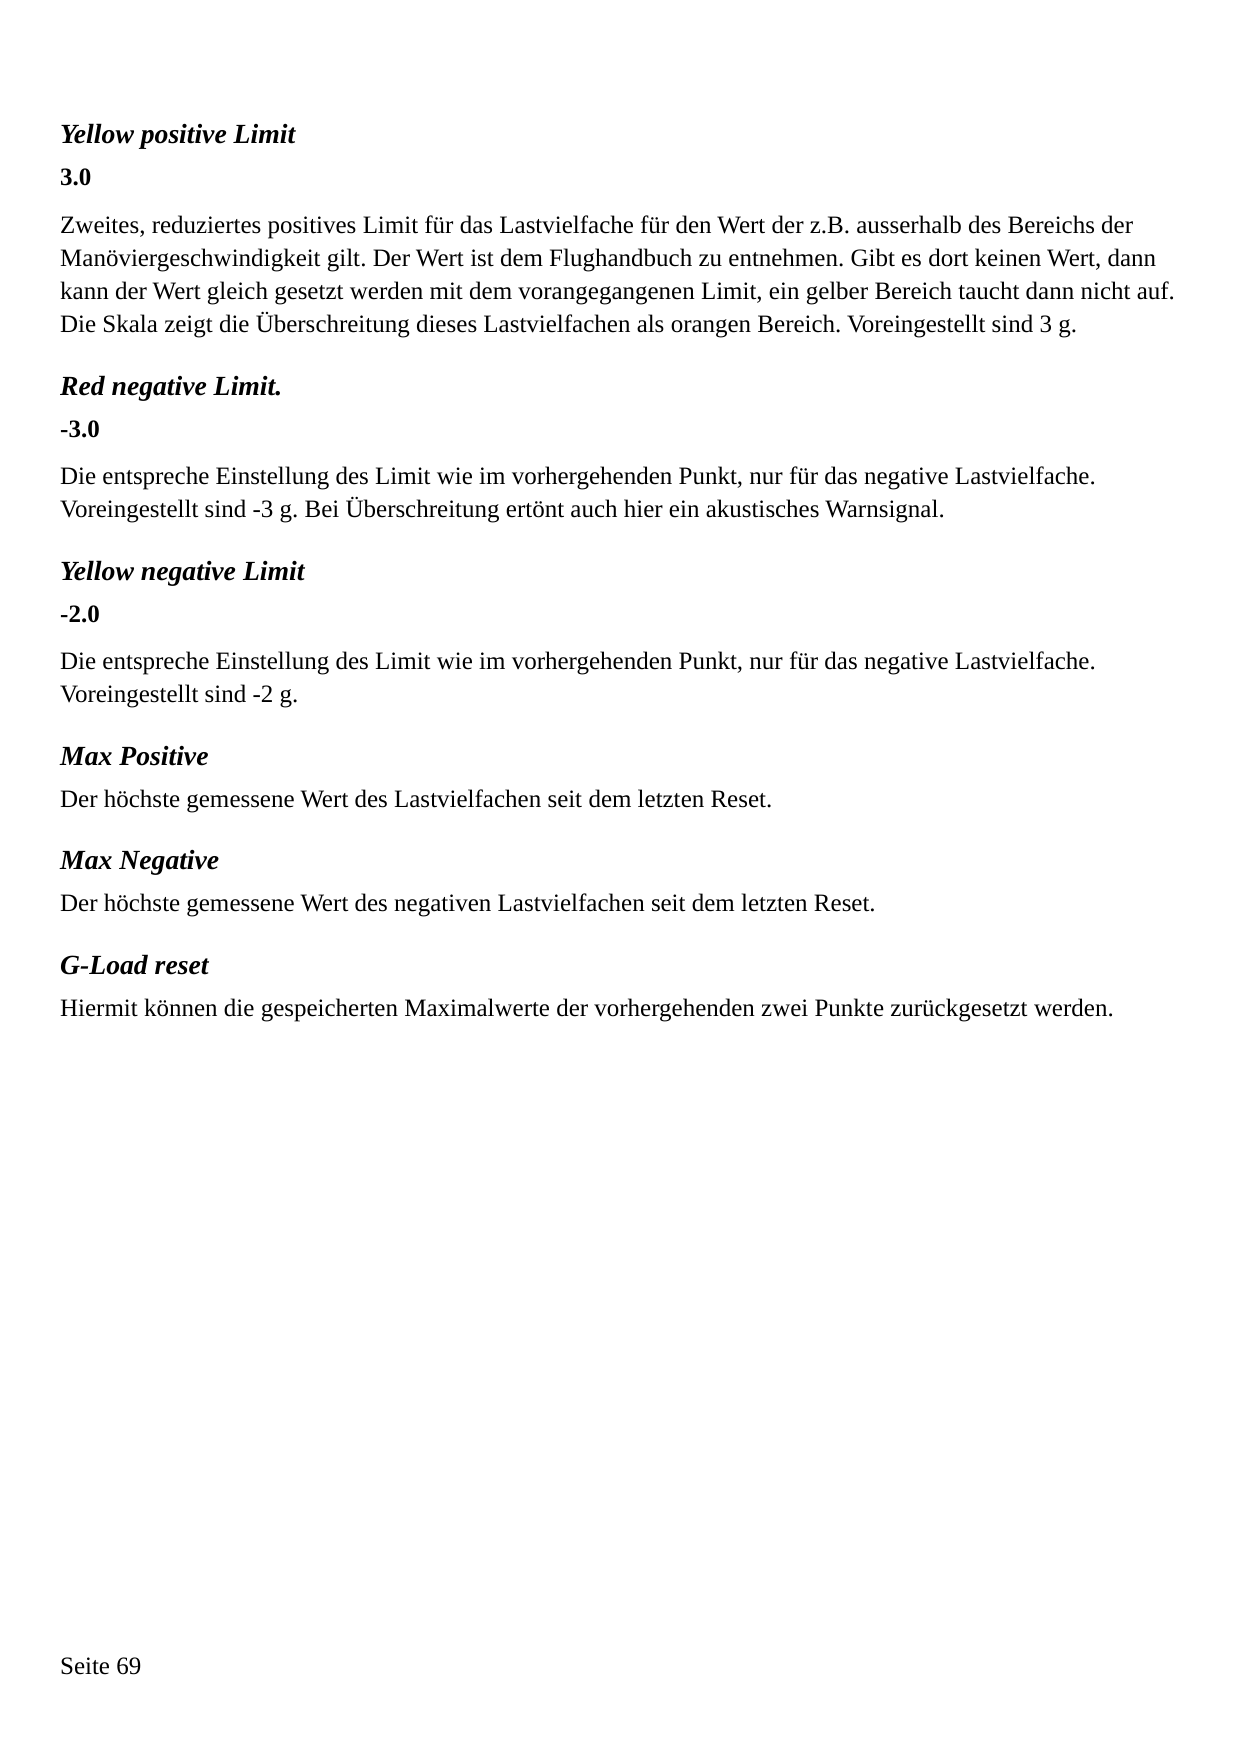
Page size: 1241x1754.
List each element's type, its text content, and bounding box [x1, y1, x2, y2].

text Der höchste gemessene Wert des negativen Lastvielfachen seit dem letzten Reset. [60, 888, 1207, 917]
text Hiermit können die gespeicherten Maximalwerte der vorhergehenden zwei Punkte zurückgesetzt werden. [60, 993, 1207, 1022]
subtitle Max Positive [60, 739, 1207, 771]
subtitle Red negative Limit. [60, 369, 1207, 401]
text Zweites, reduziertes positives Limit für das Lastvielfache für den Wert der z.B. ausserhalb des Bereichs der Manöviergeschwindigkeit gilt. Der Wert ist dem Flughandbuch zu entnehmen. Gibt es dort keinen Wert, dann kann der Wert gleich gesetzt werden mit dem vorangegangenen Limit, ein gelber Bereich taucht dann nicht auf. Die Skala zeigt die Überschreitung dieses Lastvielfachen als orangen Bereich. Voreingestellt sind 3 g. [60, 210, 1207, 338]
text -3.0 [60, 414, 1207, 442]
subtitle Yellow positive Limit [60, 118, 1207, 150]
subtitle Yellow negative Limit [60, 554, 1207, 586]
text Die entspreche Einstellung des Limit wie im vorhergehenden Punkt, nur für das negative Lastvielfache. Voreingestellt sind -3 g. Bei Überschreitung ertönt auch hier ein akustisches Warnsignal. [60, 461, 1207, 523]
text -2.0 [60, 599, 1207, 627]
text Die entspreche Einstellung des Limit wie im vorhergehenden Punkt, nur für das negative Lastvielfache. Voreingestellt sind -2 g. [60, 646, 1207, 708]
subtitle G-Load reset [60, 948, 1207, 980]
subtitle Max Negative [60, 844, 1207, 876]
text 3.0 [60, 162, 1207, 191]
text Der höchste gemessene Wert des Lastvielfachen seit dem letzten Reset. [60, 784, 1207, 813]
